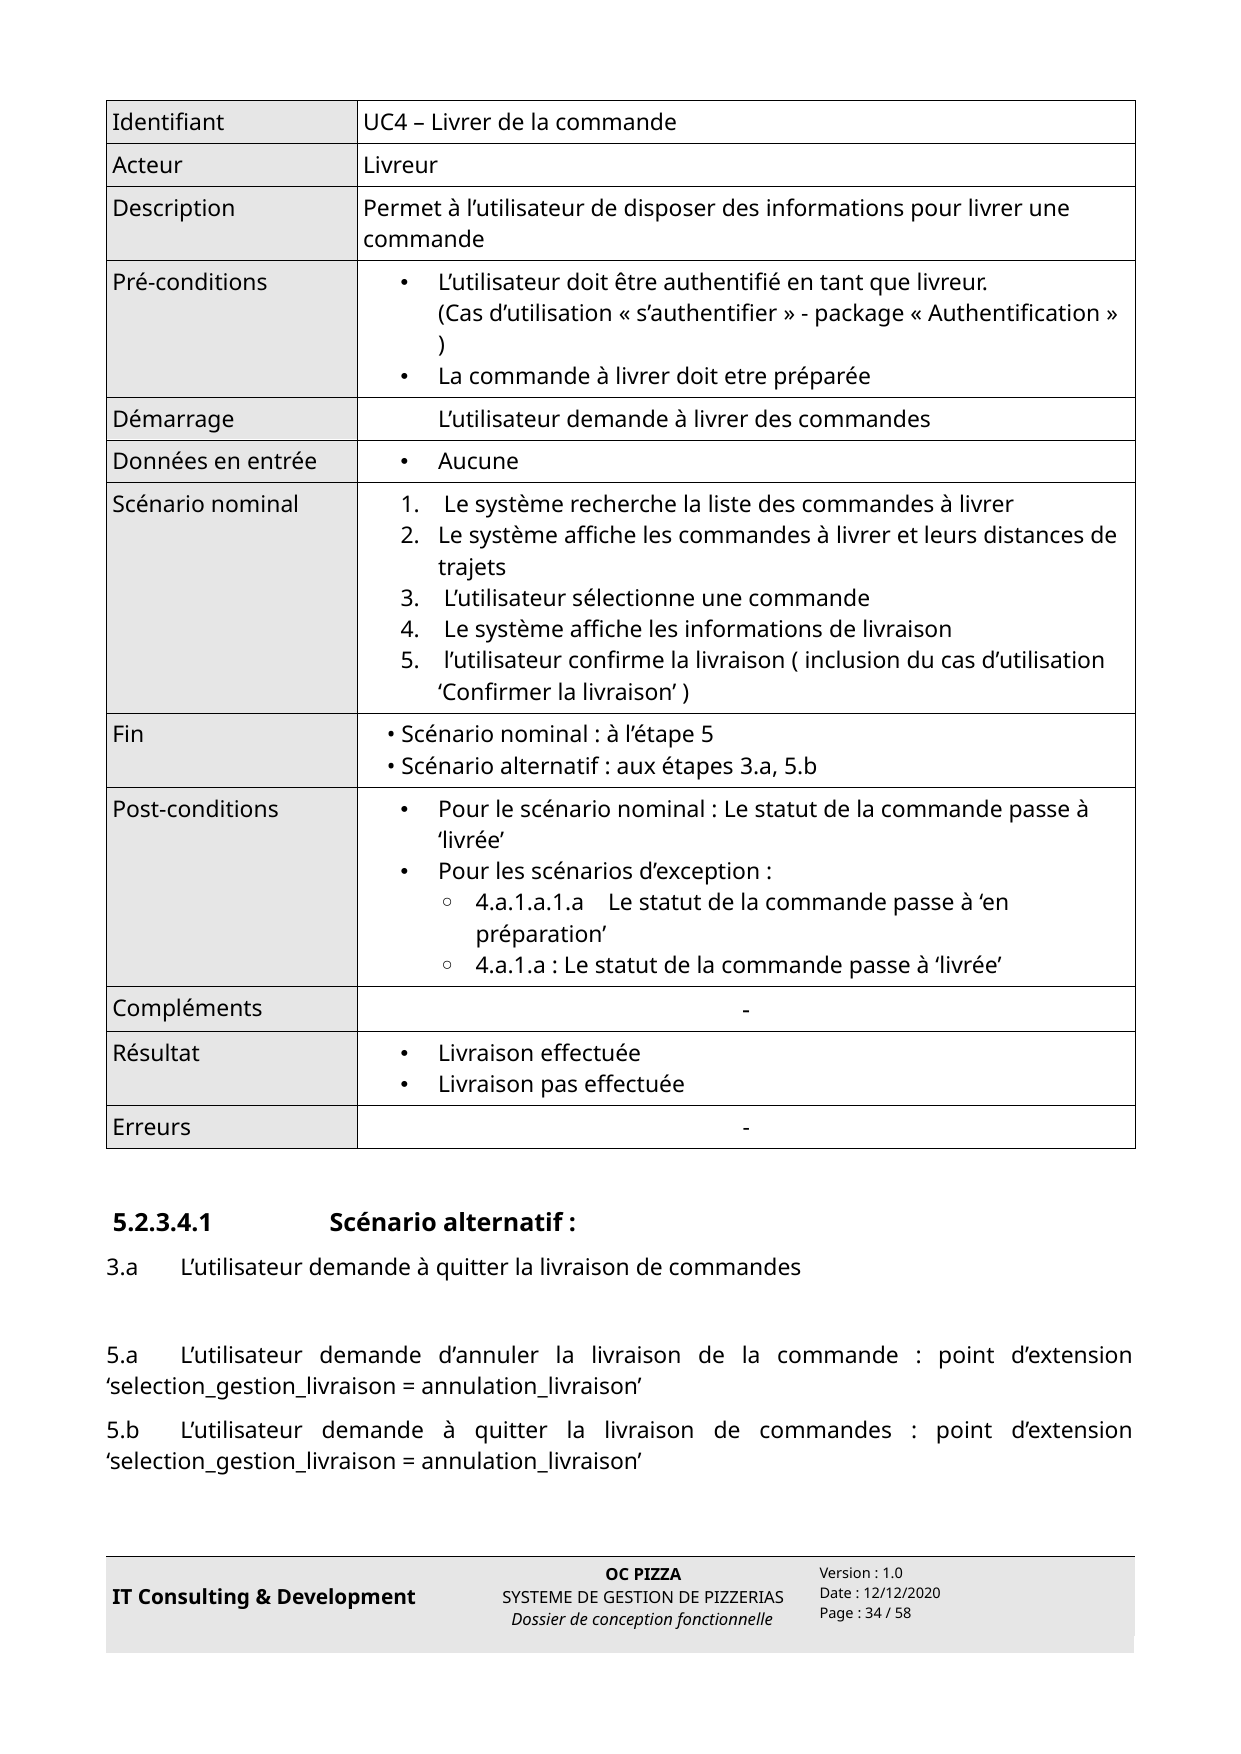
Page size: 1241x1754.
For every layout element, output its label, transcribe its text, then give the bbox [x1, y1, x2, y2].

subtitle Scénario alternatif : [106, 1204, 1134, 1239]
table_cell Erreurs [107, 1106, 357, 1148]
text 3.a L’utilisateur demande à quitter la livraison de commandes [106, 1251, 1134, 1282]
table_cell Description [107, 187, 357, 260]
table_cell - [358, 987, 1135, 1031]
table_cell Post-conditions [107, 788, 357, 986]
table_header UC4 – Livrer de la commande [358, 101, 1135, 143]
table_cell Livreur [358, 144, 1135, 186]
table_header Identifiant [107, 101, 357, 143]
table_cell Données en entrée [107, 441, 357, 482]
table_cell Livraison effectuée Livraison pas effectuée [358, 1032, 1135, 1105]
table_cell • Scénario nominal : à l’étape 5 • Scénario alternatif : aux étapes 3.a, 5.b [358, 714, 1135, 787]
table_cell Aucune [358, 441, 1135, 482]
table_cell - [358, 1106, 1135, 1148]
table_cell Acteur [107, 144, 357, 186]
table_cell Compléments [107, 987, 357, 1031]
table_cell Pré-conditions [107, 261, 357, 397]
table_cell Démarrage [107, 398, 357, 439]
table_cell L’utilisateur doit être authentifié en tant que livreur. (Cas d’utilisation « s’authentifier » - package « Authentification » ) La commande à livrer doit etre préparée [358, 261, 1135, 397]
table_cell Pour le scénario nominal : Le statut de la commande passe à ‘livrée’ Pour les scénarios d’exception : 4.a.1.a.1.a Le statut de la commande passe à ‘en préparation’ 4.a.1.a : Le statut de la commande passe à ‘livrée’ [358, 788, 1135, 986]
text 5.a L’utilisateur demande d’annuler la livraison de la commande : point d’extension ‘selection_gestion_livraison = annulation_livraison’ [106, 1339, 1134, 1401]
table_cell Le système recherche la liste des commandes à livrer Le système affiche les commandes à livrer et leurs distances de trajets L’utilisateur sélectionne une commande Le système affiche les informations de livraison l’utilisateur confirme la livraison ( inclusion du cas d’utilisation ‘Confirmer la livraison’ ) [358, 483, 1135, 713]
table_cell Fin [107, 714, 357, 787]
table_cell Résultat [107, 1032, 357, 1105]
table_cell L’utilisateur demande à livrer des commandes [358, 398, 1135, 439]
text 5.b L’utilisateur demande à quitter la livraison de commandes : point d’extension ‘selection_gestion_livraison = annulation_livraison’ [106, 1414, 1134, 1476]
table_cell Permet à l’utilisateur de disposer des informations pour livrer une commande [358, 187, 1135, 260]
table_cell Scénario nominal [107, 483, 357, 713]
